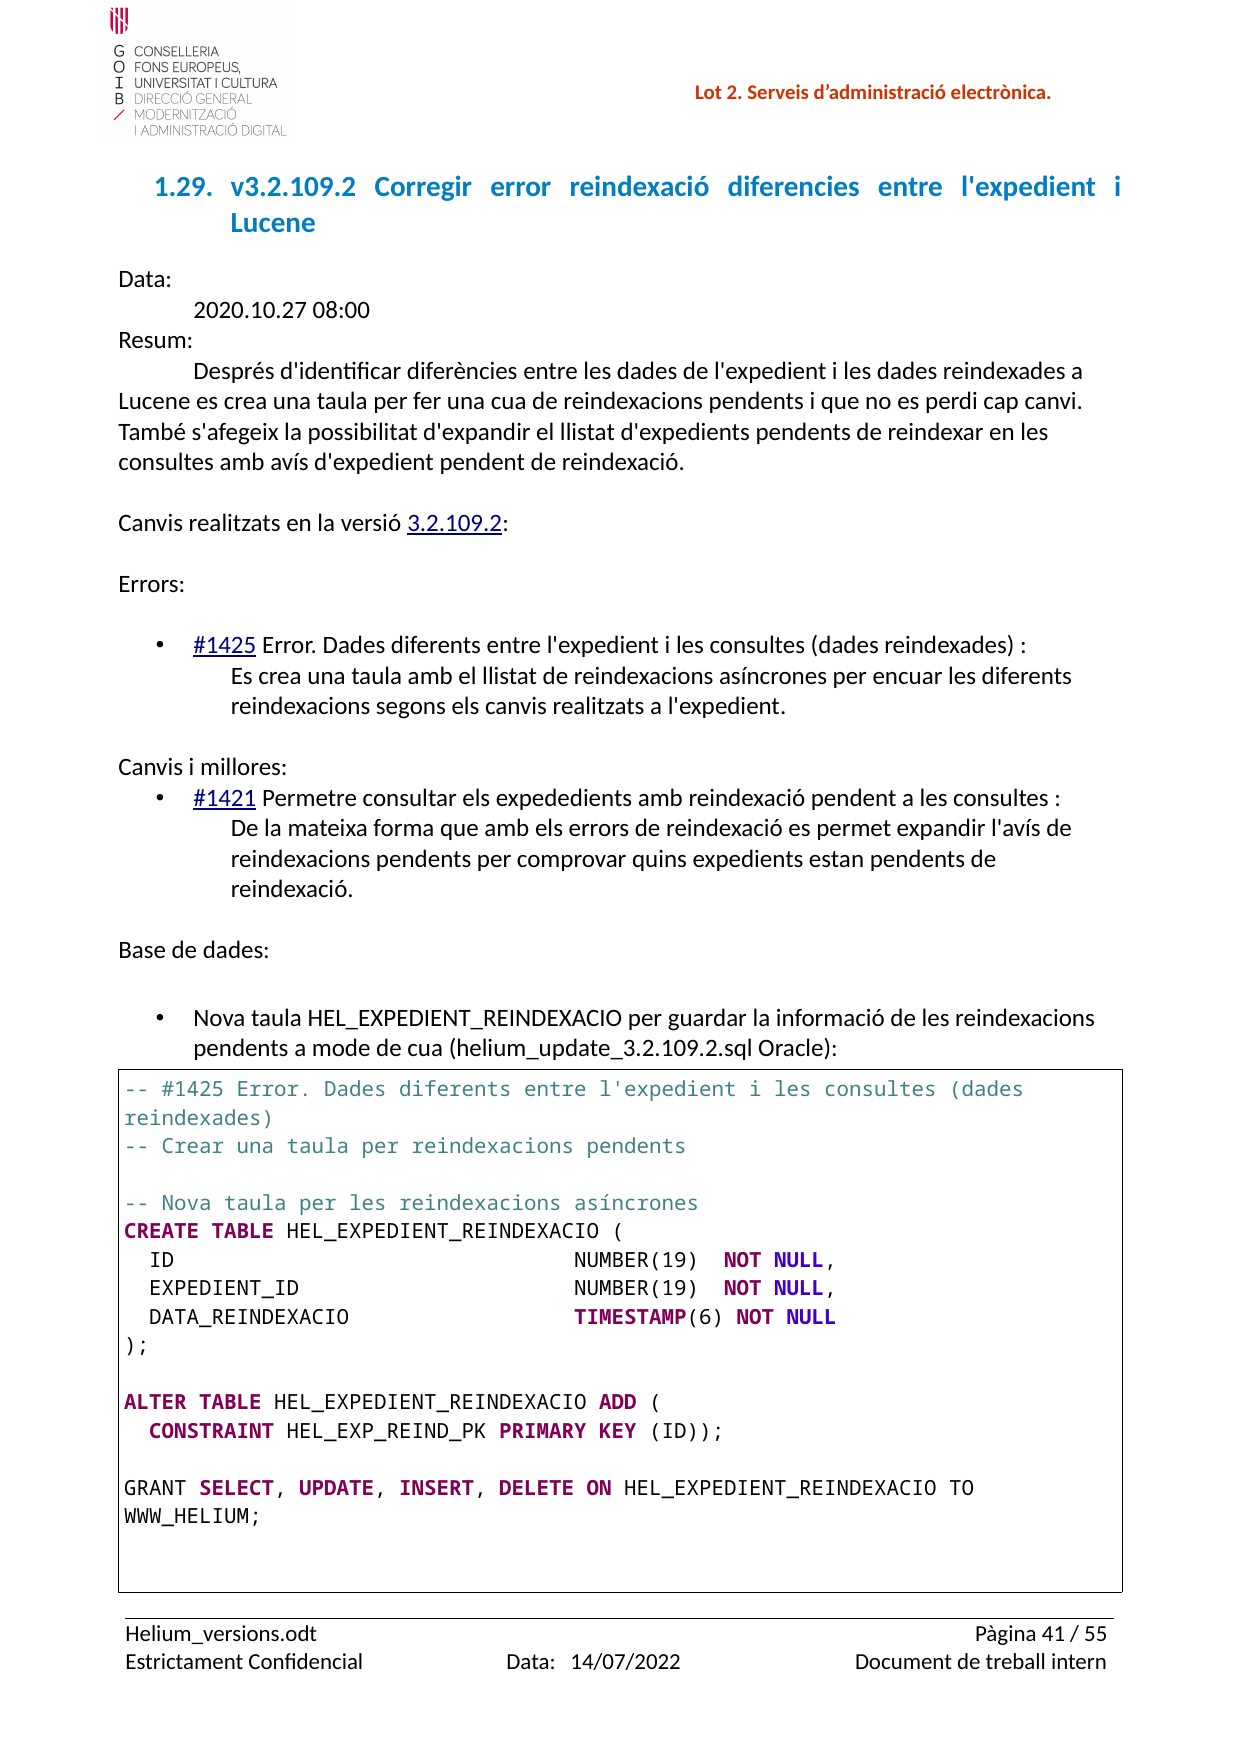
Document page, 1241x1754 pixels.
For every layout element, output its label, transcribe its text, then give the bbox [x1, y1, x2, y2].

list #1421 Permetre consultar els expededients amb reindexació pendent a les consultes : [156, 782, 1122, 813]
text Després d'identificar diferències entre les dades de l'expedient i les dades reindexades a Lucene es crea una taula per fer una cua de reindexacions pendents i que no es perdi cap canvi. També s'afegeix la possibilitat d'expandir el llistat d'expedients pendents de reindexar en les consultes amb avís d'expedient pendent de reindexació. [118, 355, 1122, 477]
text Errors: [118, 568, 1122, 599]
list #1425 Error. Dades diferents entre l'expedient i les consultes (dades reindexades) : [156, 629, 1122, 660]
text Base de dades: [118, 935, 1122, 965]
subtitle v3.2.109.2 Corregir error reindexació diferencies entre l'expedient i Lucene [153, 168, 1122, 239]
table_header -- #1425 Error. Dades diferents entre l'expedient i les consultes (dades reindexades) -- Crear una taula per reindexacions pendents -- Nova taula per les reindexacions asíncrones CREATE TABLE HEL_EXPEDIENT_REINDEXACIO ( ID NUMBER(19) NOT NULL, EXPEDIENT_ID NUMBER(19) NOT NULL, DATA_REINDEXACIO TIMESTAMP(6) NOT NULL ); ALTER TABLE HEL_EXPEDIENT_REINDEXACIO ADD ( CONSTRAINT HEL_EXP_REIND_PK PRIMARY KEY (ID)); GRANT SELECT, UPDATE, INSERT, DELETE ON HEL_EXPEDIENT_REINDEXACIO TO WWW_HELIUM; [119, 1070, 1122, 1592]
list Es crea una taula amb el llistat de reindexacions asíncrones per encuar les diferents reindexacions segons els canvis realitzats a l'expedient. [193, 660, 1122, 721]
list Nova taula HEL_EXPEDIENT_REINDEXACIO per guardar la informació de les reindexacions pendents a mode de cua (helium_update_3.2.109.2.sql Oracle): [156, 1002, 1122, 1063]
picture [100, 0, 297, 144]
text Resum: [118, 324, 1122, 355]
text Canvis i millores: [118, 752, 1122, 782]
list De la mateixa forma que amb els errors de reindexació es permet expandir l'avís de reindexacions pendents per comprovar quins expedients estan pendents de reindexació. [193, 813, 1122, 904]
text Canvis realitzats en la versió 3.2.109.2: [118, 507, 1122, 538]
text Data: [118, 263, 1122, 294]
text 2020.10.27 08:00 [118, 294, 1122, 324]
